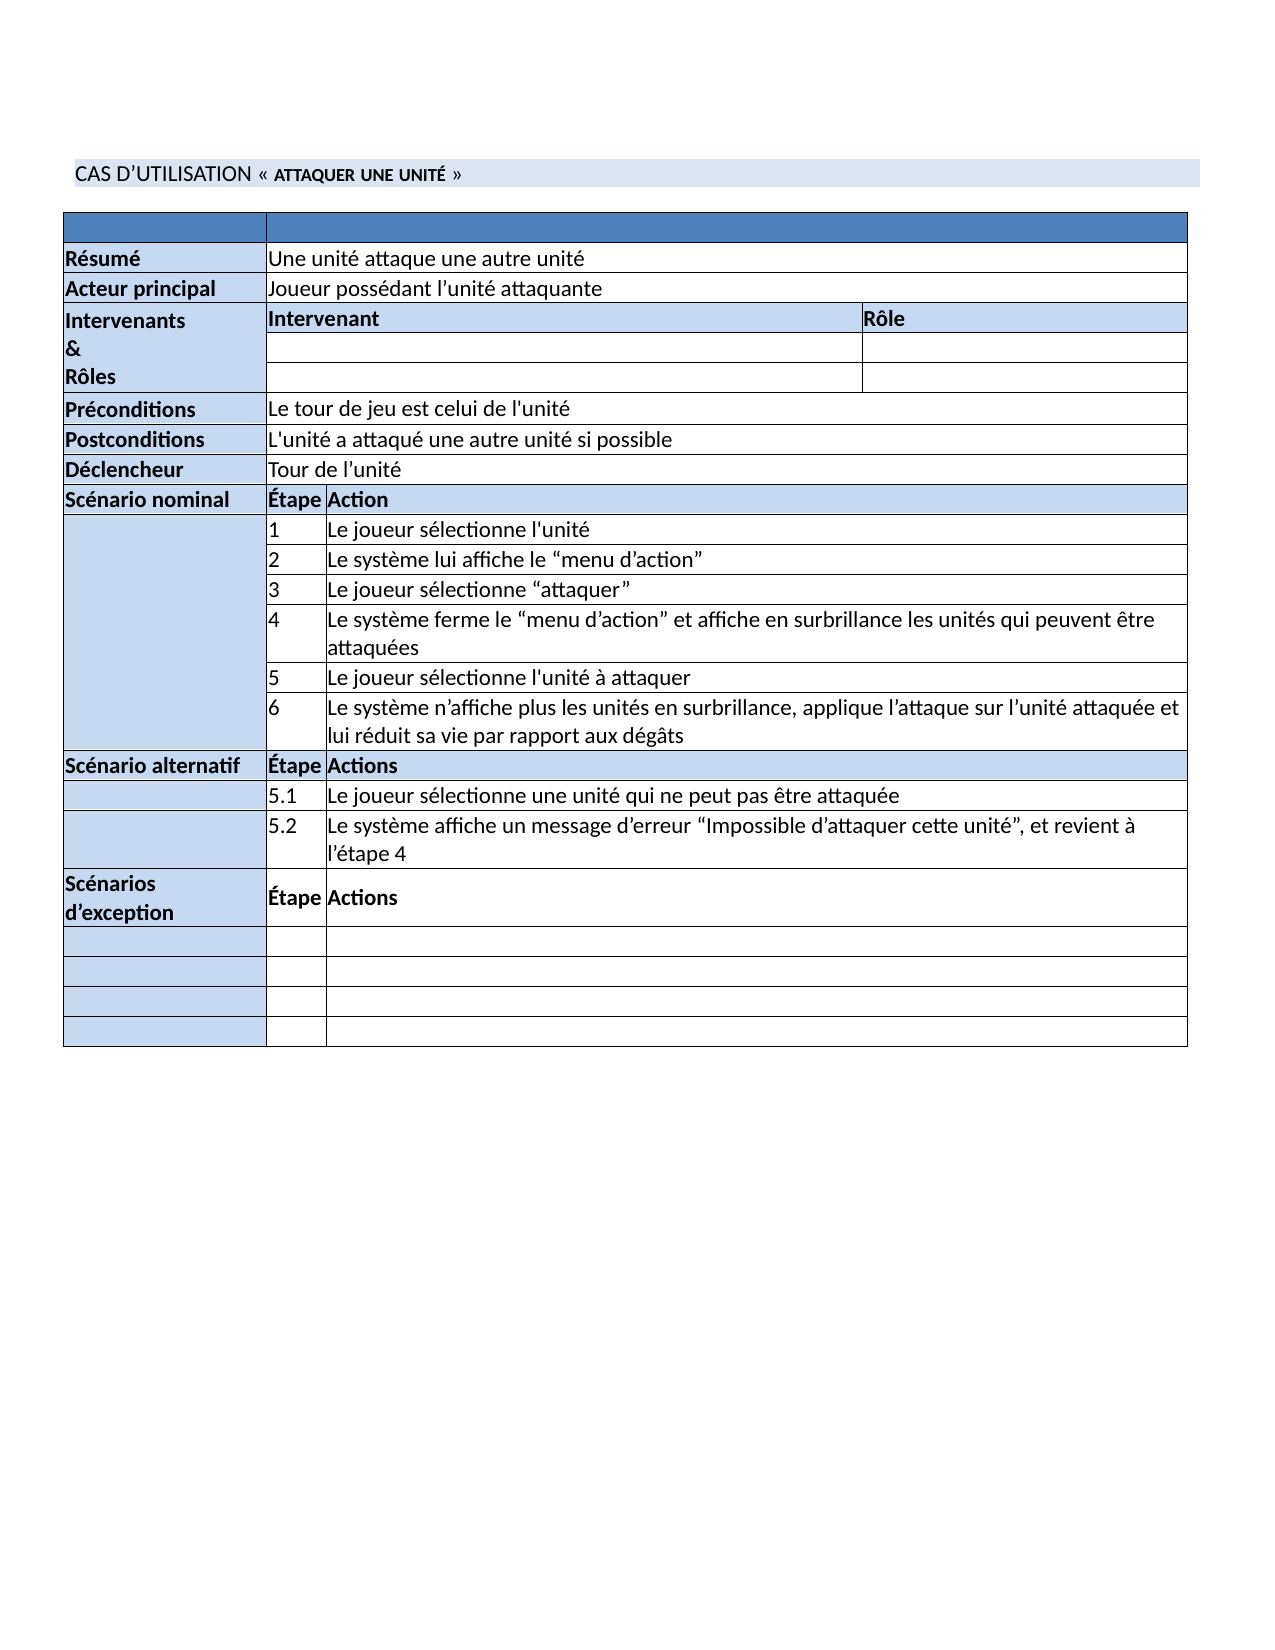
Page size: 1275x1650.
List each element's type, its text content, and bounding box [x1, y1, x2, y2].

table_cell 2 [267, 545, 326, 573]
table_cell Intervenants & Rôles [64, 303, 266, 392]
table_cell 5 [267, 663, 326, 692]
table_cell [64, 927, 266, 956]
table_cell [64, 781, 266, 809]
table_cell Actions [327, 751, 1187, 779]
table_cell [64, 515, 266, 749]
table_cell Postconditions [64, 425, 266, 453]
table_cell 5.1 [267, 781, 326, 809]
table_header [267, 213, 1187, 242]
table_cell Étape [267, 485, 326, 513]
table_cell Tour de l’unité [267, 455, 1187, 483]
table_cell Scénario nominal [64, 485, 266, 513]
table_cell [64, 1017, 266, 1046]
table_cell Une unité attaque une autre unité [267, 243, 1187, 272]
table_cell 5.2 [267, 811, 326, 868]
table_cell 4 [267, 605, 326, 662]
table_cell Déclencheur [64, 455, 266, 483]
table_cell [327, 957, 1187, 986]
table_cell [327, 927, 1187, 956]
table_cell [64, 811, 266, 868]
table_cell L'unité a attaqué une autre unité si possible [267, 425, 1187, 453]
table_cell [267, 1017, 326, 1046]
table_cell [267, 957, 326, 986]
table_cell 3 [267, 575, 326, 603]
table_cell Étape [267, 869, 326, 926]
table_cell 1 [267, 515, 326, 543]
table_cell Étape [267, 751, 326, 779]
table_cell 6 [267, 693, 326, 749]
table_cell Intervenant [267, 303, 862, 332]
table_cell [267, 363, 862, 392]
table_cell Actions [327, 869, 1187, 926]
table_cell Scénarios d’exception [64, 869, 266, 926]
table_cell [267, 333, 862, 362]
table_cell Scénario alternatif [64, 751, 266, 779]
table_cell Préconditions [64, 393, 266, 423]
table_cell Rôle [863, 303, 1187, 332]
table_cell [267, 927, 326, 956]
table_cell [64, 957, 266, 986]
table_cell Le système n’affiche plus les unités en surbrillance, applique l’attaque sur l’unité attaquée et lui réduit sa vie par rapport aux dégâts [327, 693, 1187, 749]
table_cell Le joueur sélectionne l'unité à attaquer [327, 663, 1187, 692]
table_cell Le système ferme le “menu d’action” et affiche en surbrillance les unités qui peuvent être attaquées [327, 605, 1187, 662]
table_cell [863, 363, 1187, 392]
table_cell Le joueur sélectionne “attaquer” [327, 575, 1187, 603]
table_cell Le système lui affiche le “menu d’action” [327, 545, 1187, 573]
table_cell [64, 987, 266, 1016]
table_cell Joueur possédant l’unité attaquante [267, 273, 1187, 302]
table_cell Résumé [64, 243, 266, 272]
table_cell Le joueur sélectionne une unité qui ne peut pas être attaquée [327, 781, 1187, 809]
table_cell [327, 987, 1187, 1016]
table_cell Le tour de jeu est celui de l'unité [267, 393, 1187, 423]
table_header [64, 213, 266, 242]
table_cell [267, 987, 326, 1016]
table_cell Action [327, 485, 1187, 513]
table_cell [863, 333, 1187, 362]
table_cell Le système affiche un message d’erreur “Impossible d’attaquer cette unité”, et revient à l’étape 4 [327, 811, 1187, 868]
subtitle CAS D’UTILISATION « attaquer une unité » [75, 159, 1200, 187]
table_cell Le joueur sélectionne l'unité [327, 515, 1187, 543]
table_cell [327, 1017, 1187, 1046]
table_cell Acteur principal [64, 273, 266, 302]
